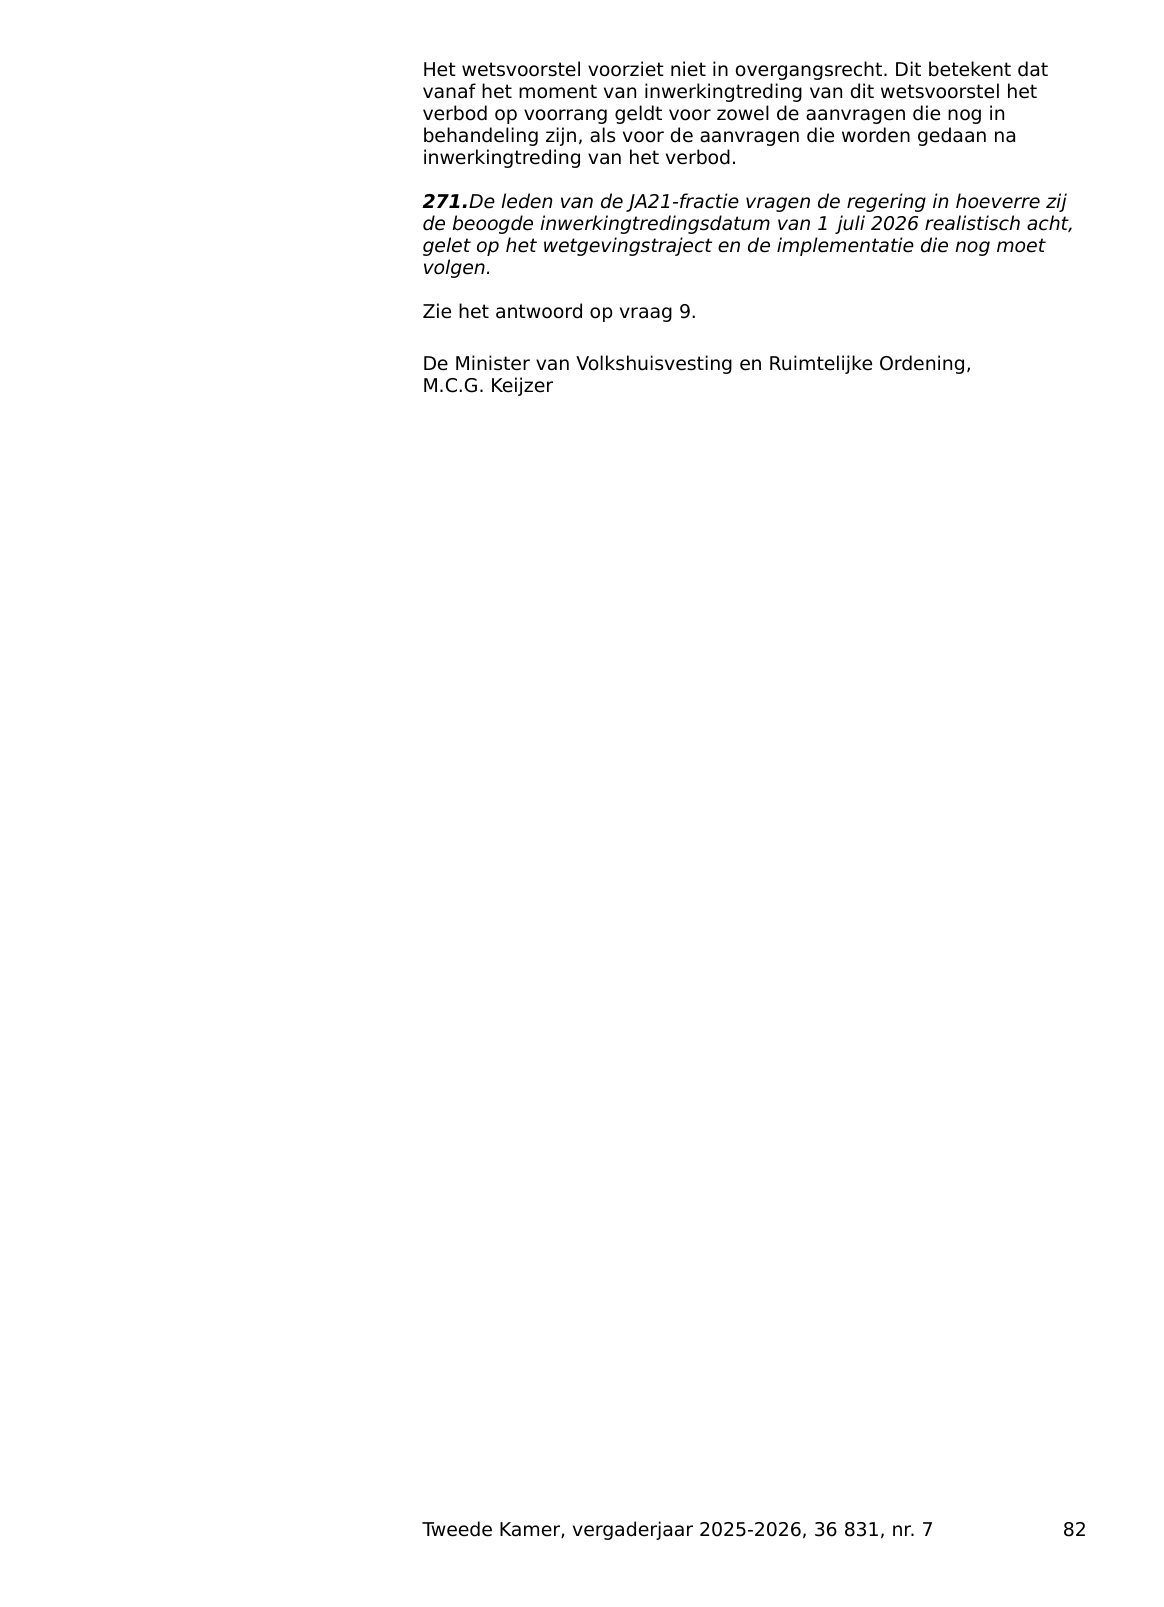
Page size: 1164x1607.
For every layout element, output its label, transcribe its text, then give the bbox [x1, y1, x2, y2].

text Zie het antwoord op vraag 9. [422, 301, 1087, 323]
text De Minister van Volkshuisvesting en Ruimtelijke Ordening, M.C.G. Keijzer [422, 353, 1087, 397]
text Het wetsvoorstel voorziet niet in overgangsrecht. Dit betekent dat vanaf het moment van inwerkingtreding van dit wetsvoorstel het verbod op voorrang geldt voor zowel de aanvragen die nog in behandeling zijn, als voor de aanvragen die worden gedaan na inwerkingtreding van het verbod. [422, 59, 1087, 169]
text 271.De leden van de JA21-fractie vragen de regering in hoeverre zij de beoogde inwerkingtredingsdatum van 1 juli 2026 realistisch acht, gelet op het wetgevingstraject en de implementatie die nog moet volgen. [422, 191, 1087, 279]
